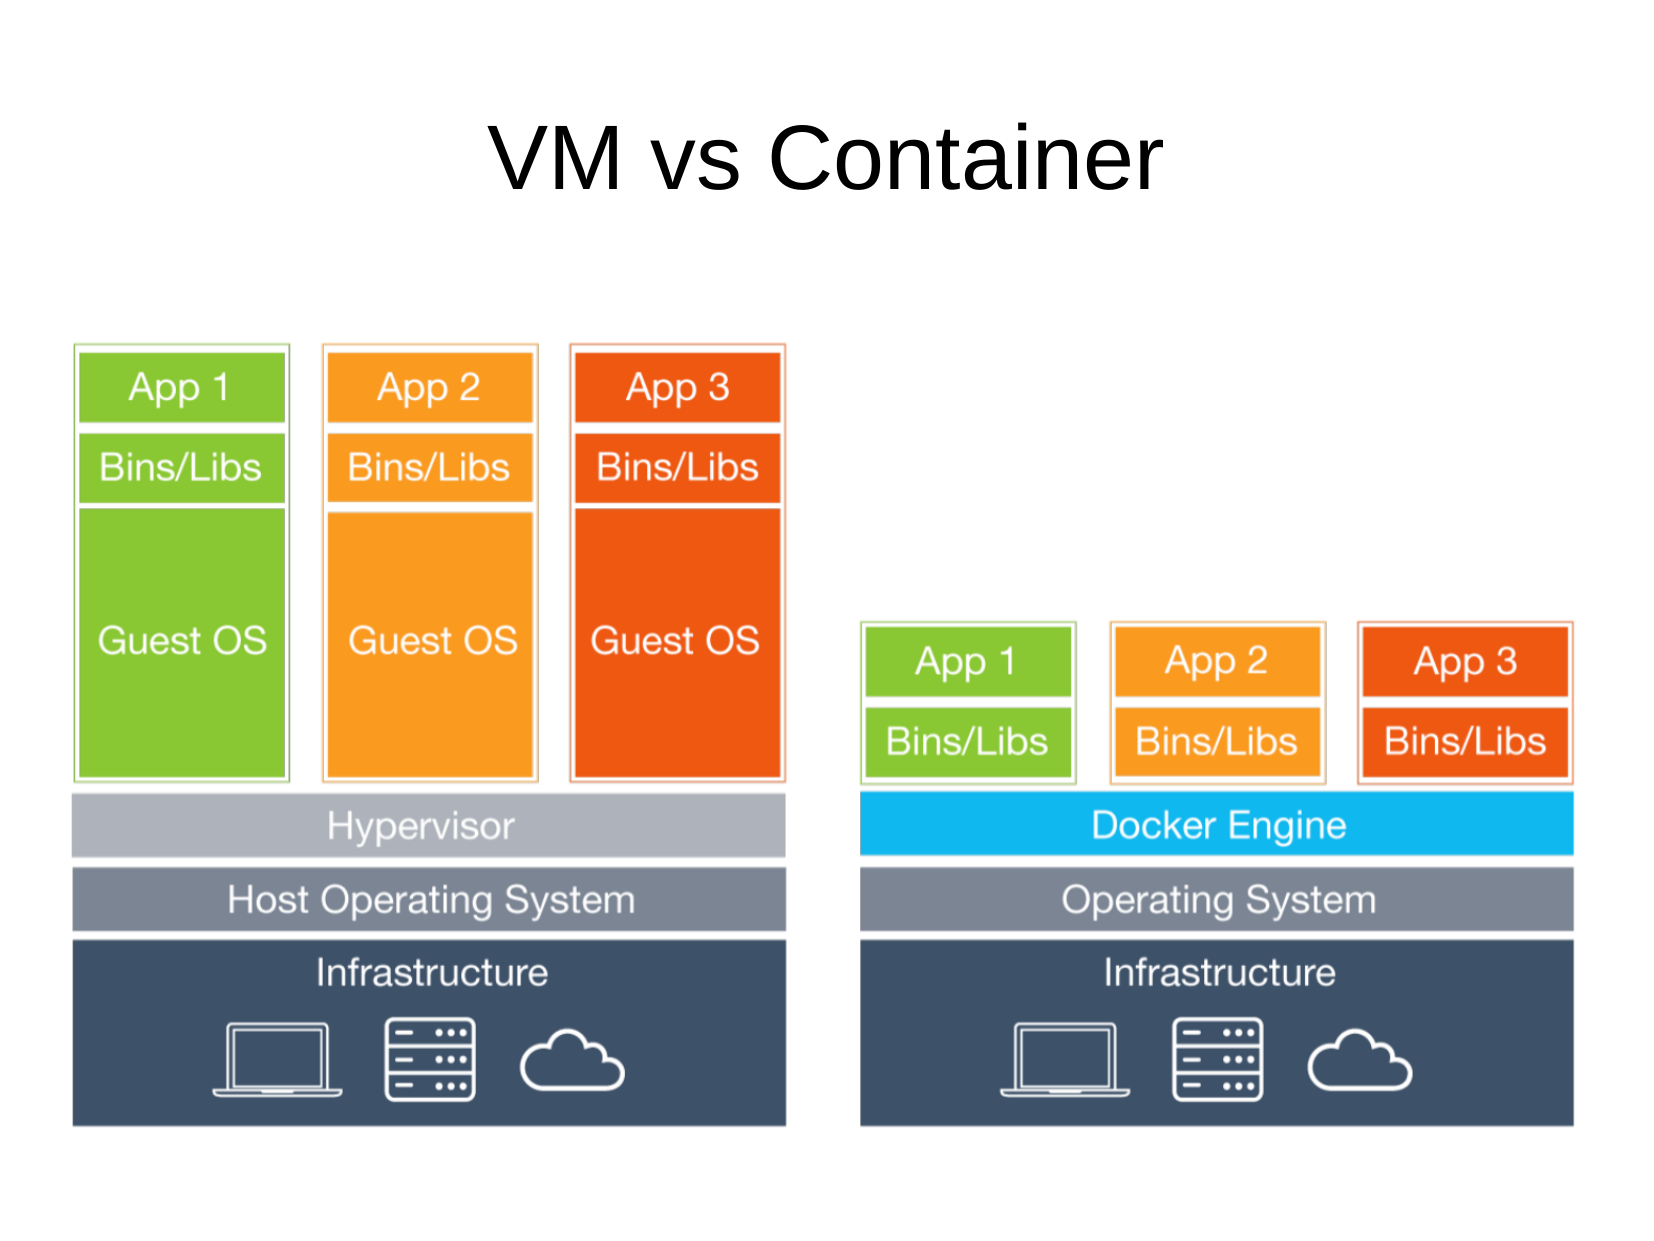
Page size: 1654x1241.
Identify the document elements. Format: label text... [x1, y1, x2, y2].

picture [28, 313, 1626, 1160]
title VM vs Container [82, 49, 1571, 257]
